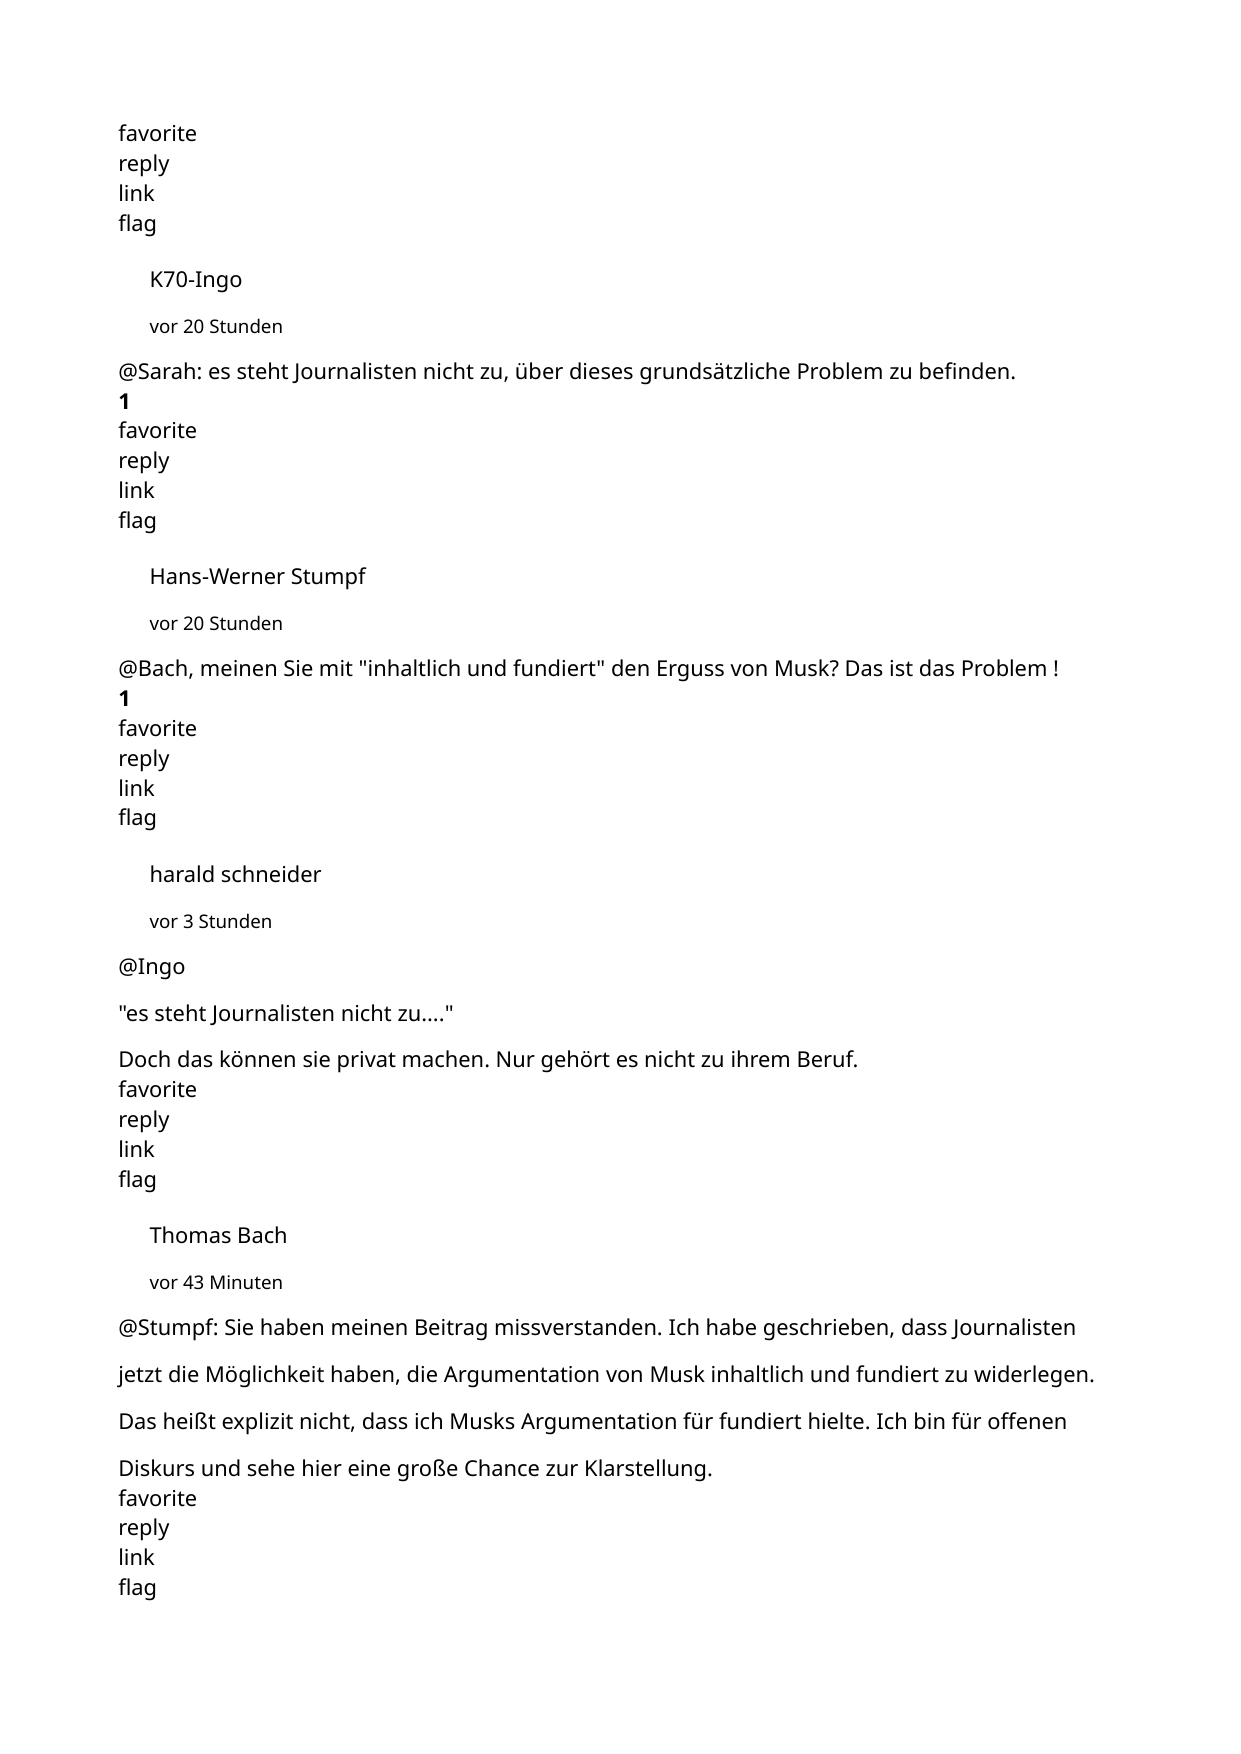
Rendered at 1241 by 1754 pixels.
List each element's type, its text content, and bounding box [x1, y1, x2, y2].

text reply [118, 148, 1122, 178]
text reply [118, 1104, 1122, 1134]
text link [118, 178, 1122, 207]
text @Ingo "es steht Journalisten nicht zu...." Doch das können sie privat machen. Nur gehört es nicht zu ihrem Beruf. [118, 934, 1122, 1074]
text link [118, 1542, 1122, 1572]
text 1 [118, 386, 1122, 416]
text reply [118, 1512, 1122, 1542]
text @Bach, meinen Sie mit "inhaltlich und fundiert" den Erguss von Musk? Das ist das Problem ! [118, 636, 1122, 683]
text favorite [118, 118, 1122, 148]
text flag [118, 1572, 1122, 1602]
text Thomas Bach [149, 1209, 1114, 1250]
text favorite [118, 713, 1122, 743]
text flag [118, 207, 1122, 237]
text flag [118, 1164, 1122, 1193]
text Hans-Werner Stumpf [149, 550, 1114, 591]
text flag [118, 802, 1122, 832]
text link [118, 1134, 1122, 1164]
text favorite [118, 416, 1122, 445]
text 1 [118, 683, 1122, 713]
text link [118, 772, 1122, 802]
text reply [118, 445, 1122, 475]
text vor 20 Stunden [149, 309, 1122, 339]
text vor 43 Minuten [149, 1265, 1122, 1295]
text @Stumpf: Sie haben meinen Beitrag missverstanden. Ich habe geschrieben, dass Journalisten jetzt die Möglichkeit haben, die Argumentation von Musk inhaltlich und fundiert zu widerlegen. Das heißt explizit nicht, dass ich Musks Argumentation für fundiert hielte. Ich bin für offenen Diskurs und sehe hier eine große Chance zur Klarstellung. [118, 1295, 1122, 1482]
text @Sarah: es steht Journalisten nicht zu, über dieses grundsätzliche Problem zu befinden. [118, 339, 1122, 386]
text favorite [118, 1482, 1122, 1512]
text K70-Ingo [149, 253, 1114, 293]
text vor 3 Stunden [149, 904, 1122, 934]
text flag [118, 505, 1122, 535]
text vor 20 Stunden [149, 607, 1122, 636]
text reply [118, 743, 1122, 772]
text favorite [118, 1074, 1122, 1104]
text link [118, 475, 1122, 505]
text harald schneider [149, 848, 1114, 888]
